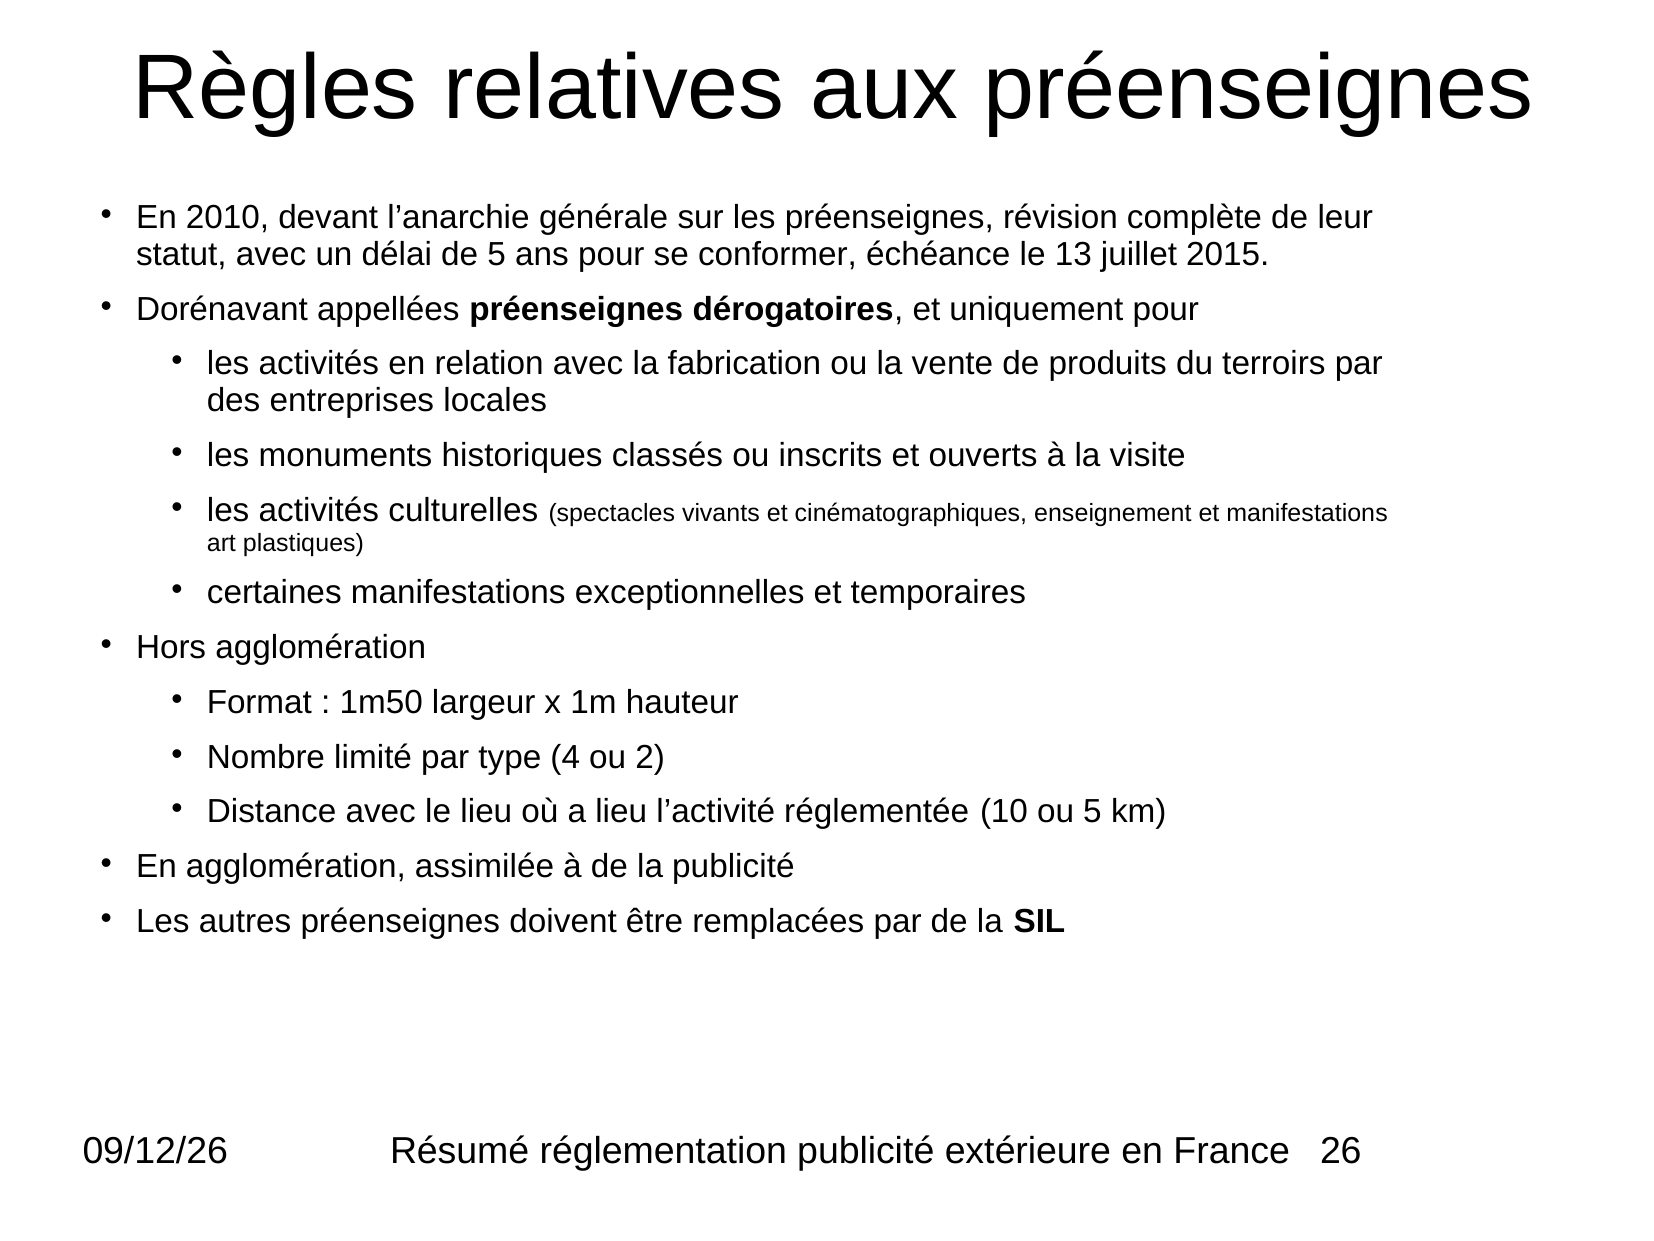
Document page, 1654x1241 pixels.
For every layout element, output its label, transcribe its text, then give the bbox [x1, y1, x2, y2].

text_box En 2010, devant l’anarchie générale sur les préenseignes, révision complète de leur statut, avec un délai de 5 ans pour se conformer, échéance le 13 juillet 2015. Dorénavant appellées préenseignes dérogatoires, et uniquement pour les activités en relation avec la fabrication ou la vente de produits du terroirs par des entreprises locales les monuments historiques classés ou inscrits et ouverts à la visite les activités culturelles (spectacles vivants et cinématographiques, enseignement et manifestations art plastiques) certaines manifestations exceptionnelles et temporaires Hors agglomération Format : 1m50 largeur x 1m hauteur Nombre limité par type (4 ou 2) Distance avec le lieu où a lieu l’activité réglementée (10 ou 5 km) En agglomération, assimilée à de la publicité Les autres préenseignes doivent être remplacées par de la SIL [29, 195, 1426, 961]
title Règles relatives aux préenseignes [90, 19, 1579, 150]
